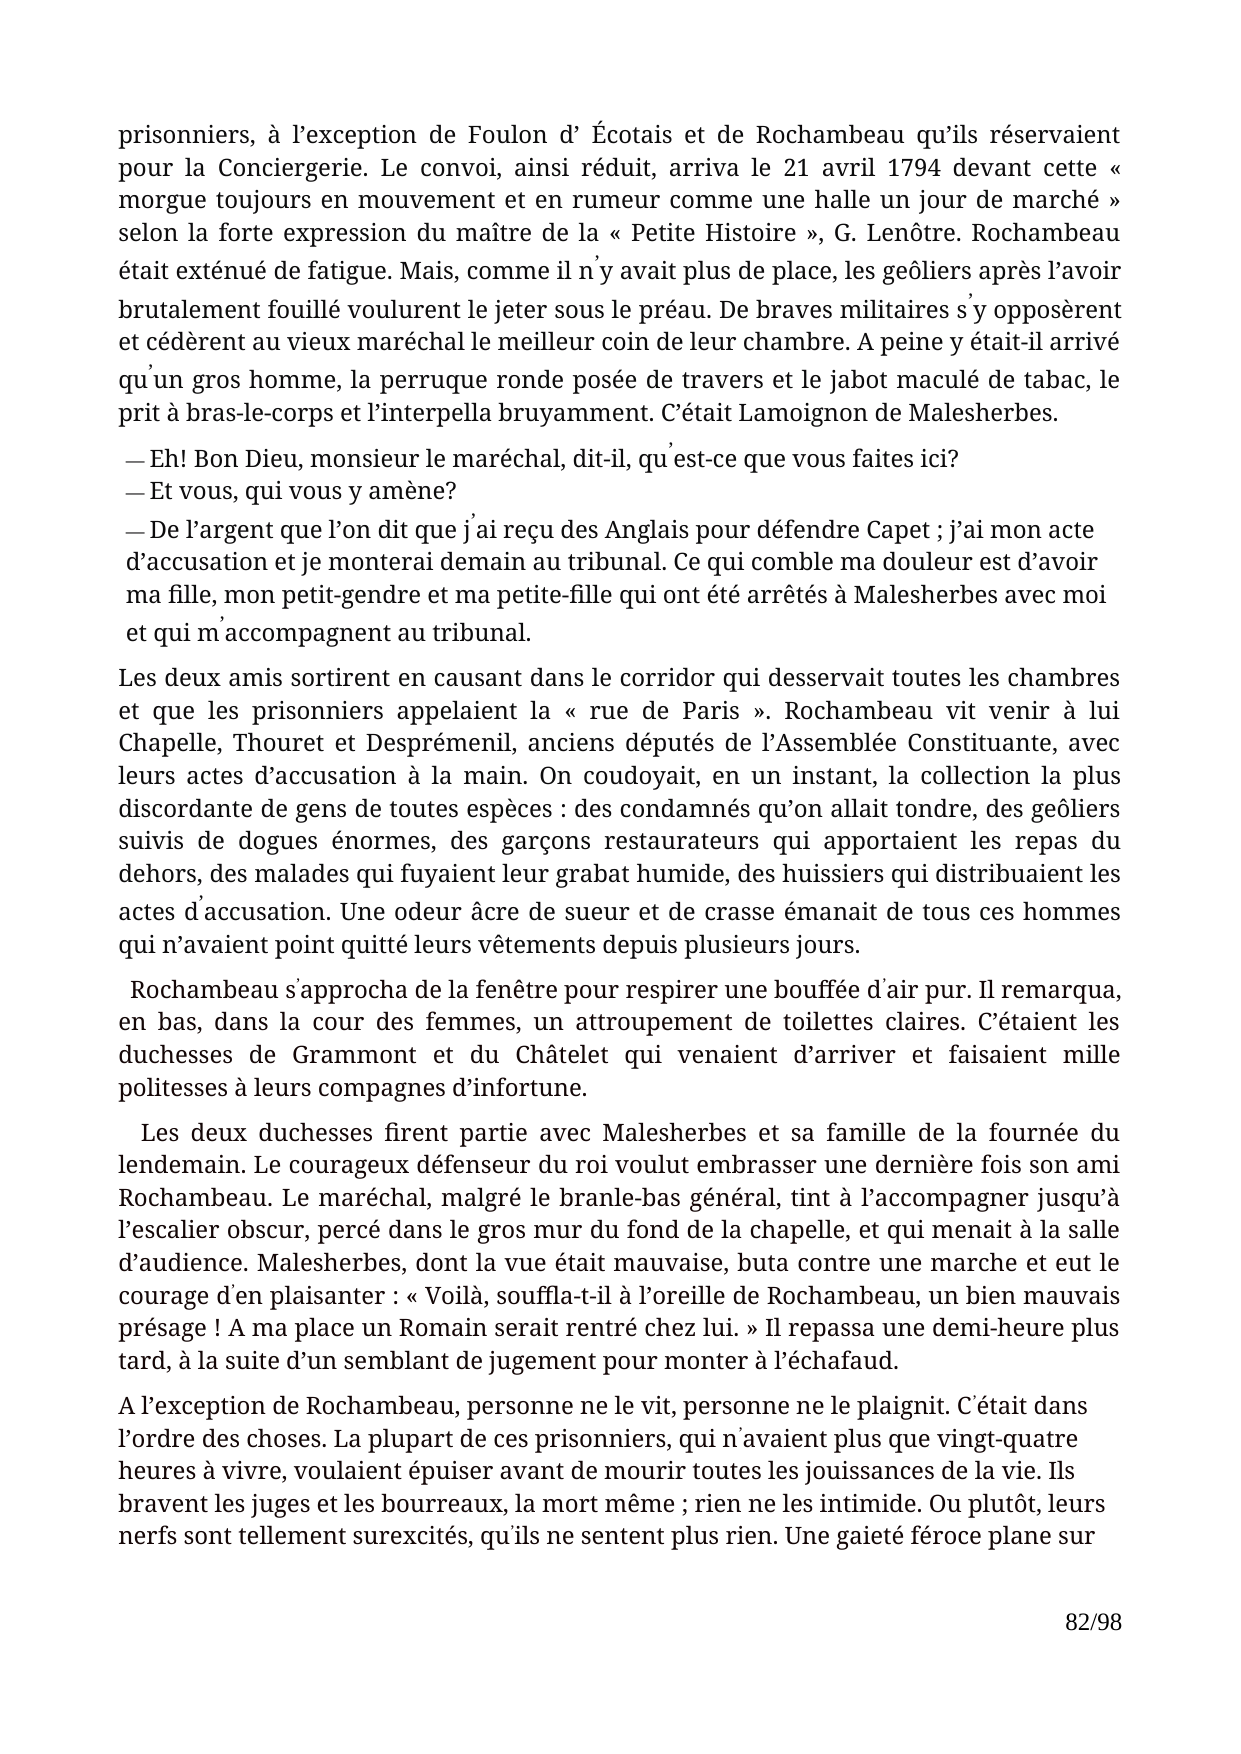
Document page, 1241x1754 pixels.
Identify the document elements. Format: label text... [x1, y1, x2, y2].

text Les deux duchesses firent partie avec Malesherbes et sa famille de la fournée du lendemain. Le courageux défenseur du roi voulut embrasser une dernière fois son ami Rochambeau. Le maréchal, malgré le branle-bas général, tint à l’accompagner jusqu’à l’escalier obscur, percé dans le gros mur du fond de la chapelle, et qui menait à la salle d’audience. Malesherbes, dont la vue était mauvaise, buta contre une marche et eut le courage d’en plaisanter : « Voilà, souffla-t-il à l’oreille de Rochambeau, un bien mauvais présage ! A ma place un Romain serait rentré chez lui. » Il repassa une demi-heure plus tard, à la suite d’un semblant de jugement pour monter à l’échafaud. [118, 1115, 1122, 1376]
text — Eh! Bon Dieu, monsieur le maréchal, dit-il, qu’est-ce que vous faites ici? [126, 436, 1114, 474]
text Rochambeau s’approcha de la fenêtre pour respirer une bouffée d’air pur. Il remarqua, en bas, dans la cour des femmes, un attroupement de toilettes claires. C’étaient les duchesses de Grammont et du Châtelet qui venaient d’arriver et faisaient mille politesses à leurs compagnes d’infortune. [118, 972, 1122, 1103]
text Les deux amis sortirent en causant dans le corridor qui desservait toutes les chambres et que les prisonniers appelaient la « rue de Paris ». Rochambeau vit venir à lui Chapelle, Thouret et Desprémenil, anciens députés de l’Assemblée Constituante, avec leurs actes d’accusation à la main. On coudoyait, en un instant, la collection la plus discordante de gens de toutes espèces : des condamnés qu’on allait tondre, des geôliers suivis de dogues énormes, des garçons restaurateurs qui apportaient les repas du dehors, des malades qui fuyaient leur grabat humide, des huissiers qui distribuaient les actes d’accusation. Une odeur âcre de sueur et de crasse émanait de tous ces hommes qui n’avaient point quitté leurs vêtements depuis plusieurs jours. [118, 661, 1122, 960]
text — Et vous, qui vous y amène? — De l’argent que l’on dit que j’ai reçu des Anglais pour défendre Capet ; j’ai mon acte d’accusation et je monterai demain au tribunal. Ce qui comble ma douleur est d’avoir ma fille, mon petit-gendre et ma petite-fille qui ont été arrêtés à Malesherbes avec moi et qui m’accompagnent au tribunal. [126, 474, 1122, 648]
text prisonniers, à l’exception de Foulon d’ Écotais et de Rochambeau qu’ils réservaient pour la Conciergerie. Le convoi, ainsi réduit, arriva le 21 avril 1794 devant cette « morgue toujours en mouvement et en rumeur comme une halle un jour de marché » selon la forte expression du maître de la « Petite Histoire », G. Lenôtre. Rochambeau était exténué de fatigue. Mais, comme il n’y avait plus de place, les geôliers après l’avoir brutalement fouillé voulurent le jeter sous le préau. De braves militaires s’y opposèrent et cédèrent au vieux maréchal le meilleur coin de leur chambre. A peine y était-il arrivé qu’un gros homme, la perruque ronde posée de travers et le jabot maculé de tabac, le prit à bras-le-corps et l’interpella bruyamment. C’était Lamoignon de Malesherbes. [118, 118, 1122, 428]
text A l’exception de Rochambeau, personne ne le vit, personne ne le plaignit. C’était dans l’ordre des choses. La plupart de ces prisonniers, qui n’avaient plus que vingt-quatre heures à vivre, voulaient épuiser avant de mourir toutes les jouissances de la vie. Ils bravent les juges et les bourreaux, la mort même ; rien ne les intimide. Ou plutôt, leurs nerfs sont tellement surexcités, qu’ils ne sentent plus rien. Une gaieté féroce plane sur [118, 1389, 1122, 1552]
